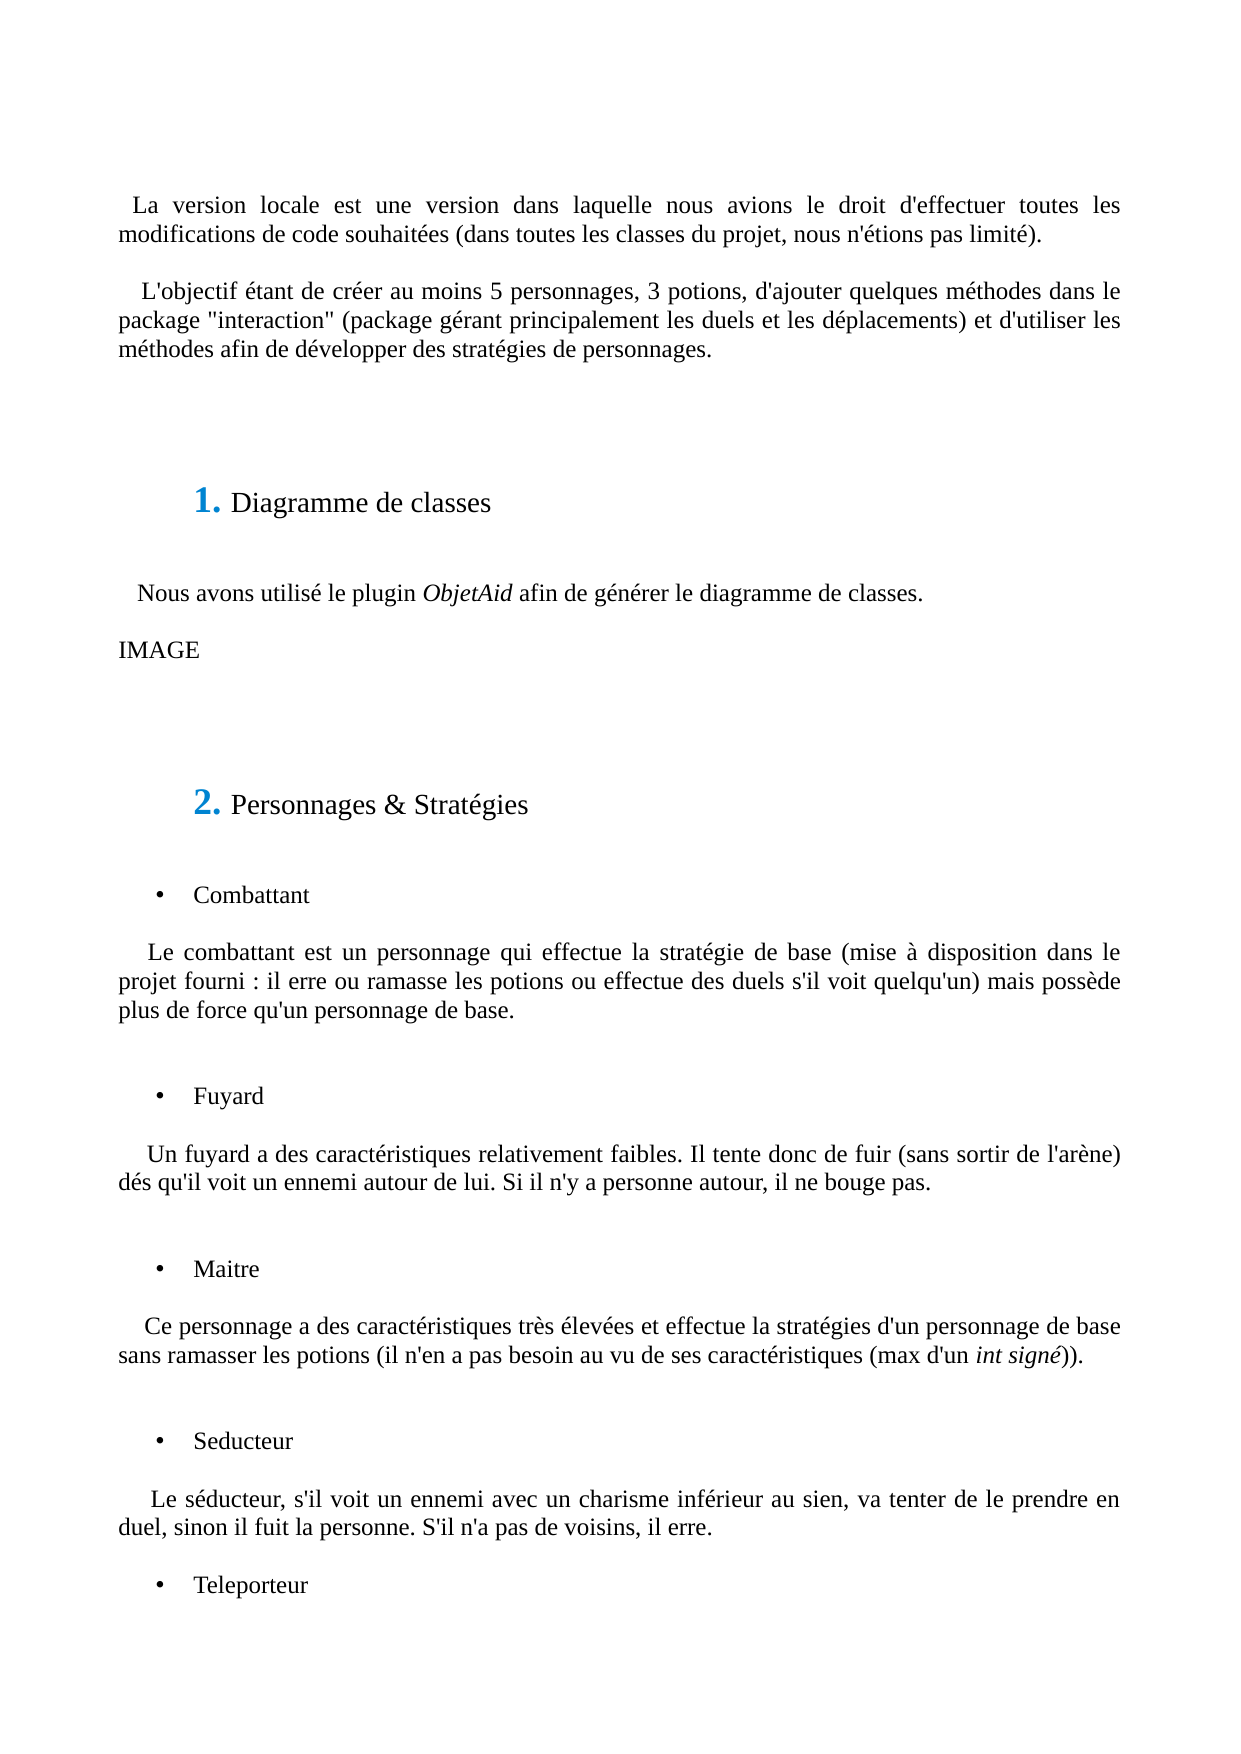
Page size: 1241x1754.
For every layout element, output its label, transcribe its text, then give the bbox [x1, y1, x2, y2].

text Nous avons utilisé le plugin ObjetAid afin de générer le diagramme de classes. [118, 578, 1122, 607]
text Le combattant est un personnage qui effectue la stratégie de base (mise à disposition dans le projet fourni : il erre ou ramasse les potions ou effectue des duels s'il voit quelqu'un) mais possède plus de force qu'un personnage de base. [118, 937, 1122, 1024]
text Ce personnage a des caractéristiques très élevées et effectue la stratégies d'un personnage de base sans ramasser les potions (il n'en a pas besoin au vu de ses caractéristiques (max d'un int signé)). [118, 1311, 1122, 1369]
list Seducteur [156, 1426, 1122, 1455]
list Maitre [156, 1254, 1122, 1282]
list Teleporteur [156, 1570, 1122, 1599]
text Un fuyard a des caractéristiques relativement faibles. Il tente donc de fuir (sans sortir de l'arène) dés qu'il voit un ennemi autour de lui. Si il n'y a personne autour, il ne bouge pas. [118, 1139, 1122, 1196]
list Fuyard [156, 1081, 1122, 1110]
list Combattant [156, 880, 1122, 909]
list Diagramme de classes [193, 477, 1122, 521]
text IMAGE [118, 636, 1122, 664]
list Personnages & Stratégies [193, 779, 1122, 822]
text La version locale est une version dans laquelle nous avions le droit d'effectuer toutes les modifications de code souhaitées (dans toutes les classes du projet, nous n'étions pas limité). [118, 190, 1122, 247]
text Le séducteur, s'il voit un ennemi avec un charisme inférieur au sien, va tenter de le prendre en duel, sinon il fuit la personne. S'il n'a pas de voisins, il erre. [118, 1484, 1122, 1541]
text L'objectif étant de créer au moins 5 personnages, 3 potions, d'ajouter quelques méthodes dans le package "interaction" (package gérant principalement les duels et les déplacements) et d'utiliser les méthodes afin de développer des stratégies de personnages. [118, 276, 1122, 362]
